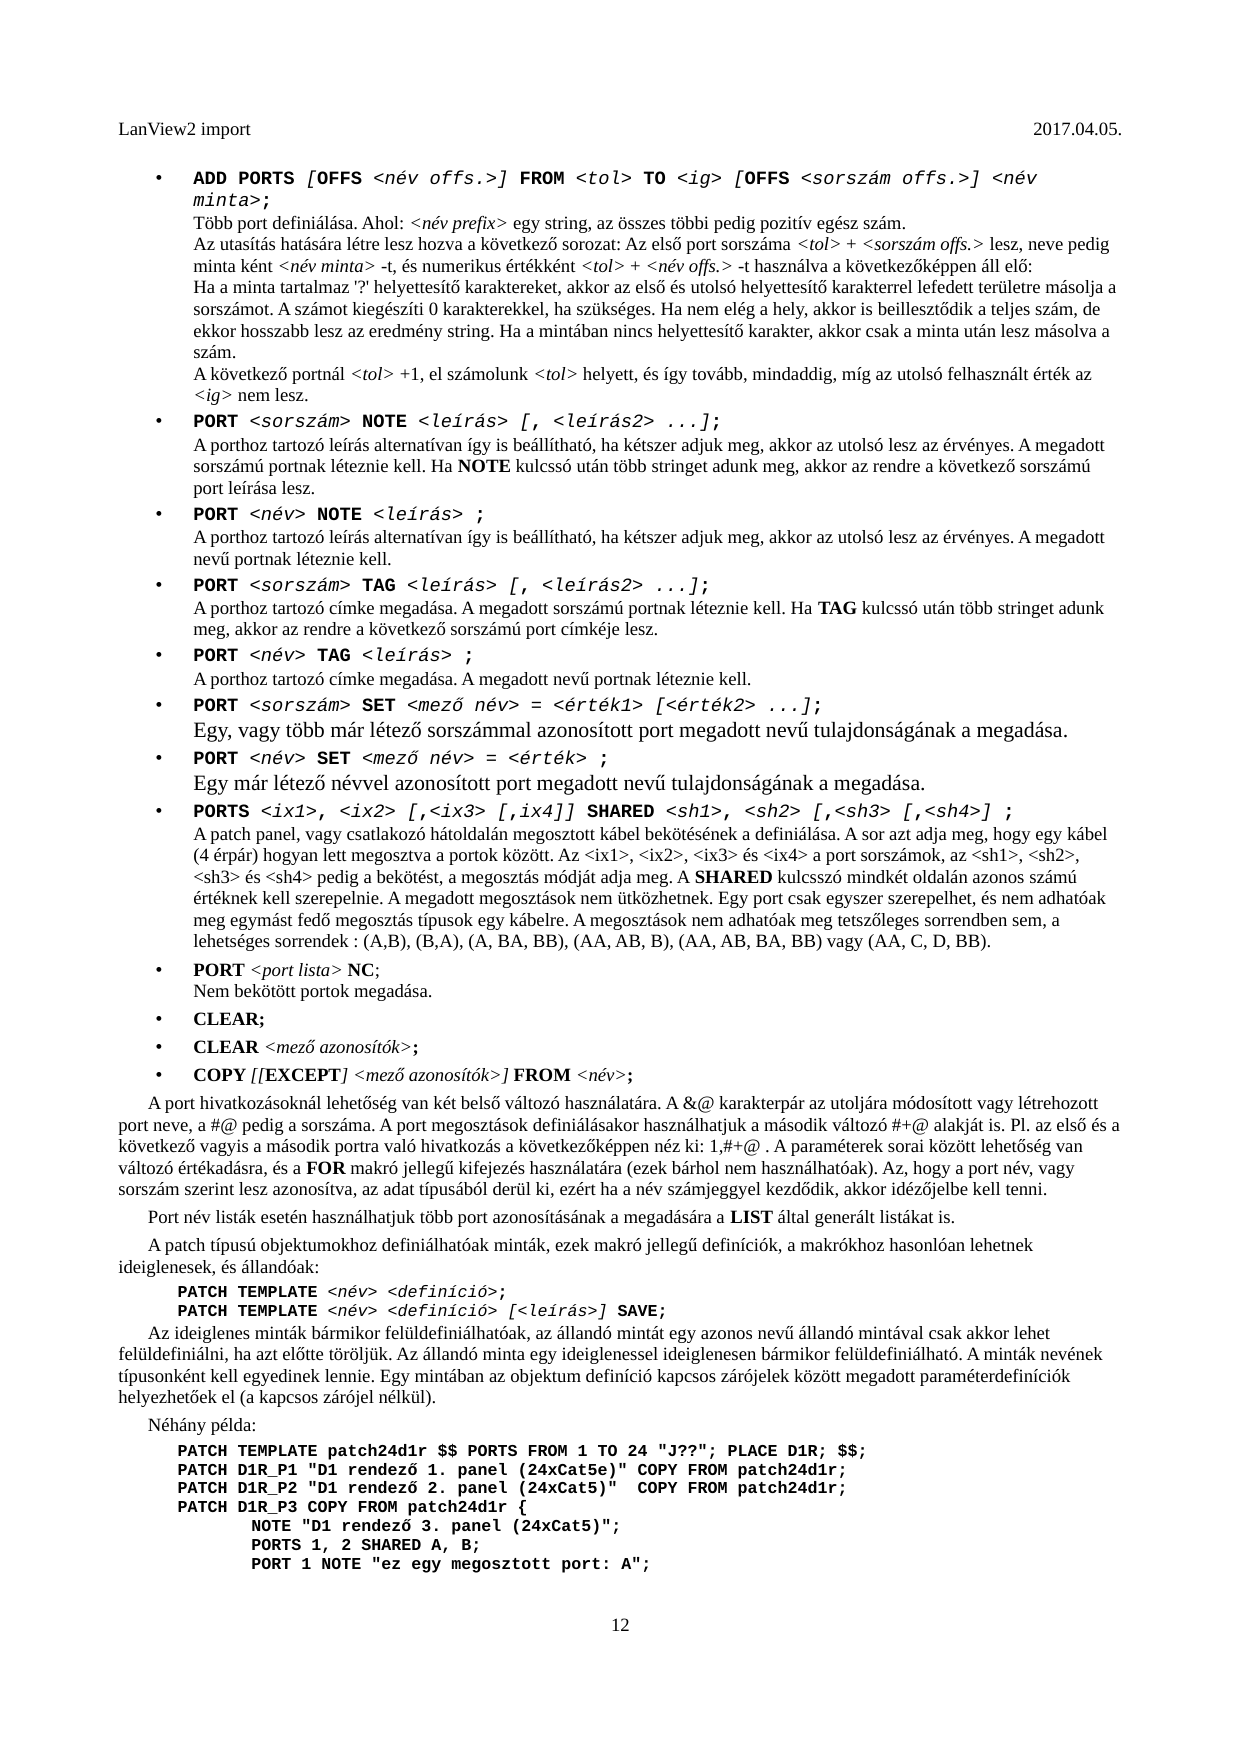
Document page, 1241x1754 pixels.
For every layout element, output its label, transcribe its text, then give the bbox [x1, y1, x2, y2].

text A patch típusú objektumokhoz definiálhatóak minták, ezek makró jellegű definíciók, a makrókhoz hasonlóan lehetnek ideiglenesek, és állandóak: [118, 1234, 1122, 1277]
list PORT <név> TAG <leírás> ; A porthoz tartozó címke megadása. A megadott nevű portnak léteznie kell. [156, 646, 1122, 689]
text PATCH TEMPLATE <név> <definíció> [<leírás>] SAVE; [177, 1303, 1122, 1322]
text PATCH D1R_P2 "D1 rendező 2. panel (24xCat5)" COPY FROM patch24d1r; [177, 1480, 1122, 1499]
text PORTS 1, 2 SHARED A, B; [177, 1537, 1122, 1556]
list COPY [[EXCEPT] <mező azonosítók>] FROM <név>; [156, 1064, 1122, 1086]
text Néhány példa: [118, 1414, 1122, 1436]
text PATCH TEMPLATE <név> <definíció>; [177, 1284, 1122, 1303]
list PORT <sorszám> NOTE <leírás> [, <leírás2> ...]; A porthoz tartozó leírás alternatívan így is beállítható, ha kétszer adjuk meg, akkor az utolsó lesz az érvényes. A megadott sorszámú portnak léteznie kell. Ha NOTE kulcssó után több stringet adunk meg, akkor az rendre a következő sorszámú port leírása lesz. [156, 412, 1122, 498]
list CLEAR; [156, 1008, 1122, 1029]
list CLEAR <mező azonosítók>; [156, 1036, 1122, 1058]
list PORT <sorszám> TAG <leírás> [, <leírás2> ...]; A porthoz tartozó címke megadása. A megadott sorszámú portnak léteznie kell. Ha TAG kulcssó után több stringet adunk meg, akkor az rendre a következő sorszámú port címkéje lesz. [156, 575, 1122, 640]
text Az ideiglenes minták bármikor felüldefiniálhatóak, az állandó mintát egy azonos nevű állandó mintával csak akkor lehet felüldefiniálni, ha azt előtte töröljük. Az állandó minta egy ideiglenessel ideiglenesen bármikor felüldefiniálható. A minták nevének típusonként kell egyedinek lennie. Egy mintában az objektum definíció kapcsos zárójelek között megadott paraméterdefiníciók helyezhetőek el (a kapcsos zárójel nélkül). [118, 1322, 1122, 1408]
text PORT 1 NOTE "ez egy megosztott port: A"; [177, 1556, 1122, 1574]
list ADD PORTS [OFFS <név offs.>] FROM <tol> TO <ig> [OFFS <sorszám offs.>] <név minta>; Több port definiálása. Ahol: <név prefix> egy string, az összes többi pedig pozitív egész szám. Az utasítás hatására létre lesz hozva a következő sorozat: Az első port sorszáma <tol> + <sorszám offs.> lesz, neve pedig minta ként <név minta> -t, és numerikus értékként <tol> + <név offs.> -t használva a következőképpen áll elő: Ha a minta tartalmaz '?' helyettesítő karaktereket, akkor az első és utolsó helyettesítő karakterrel lefedett területre másolja a sorszámot. A számot kiegészíti 0 karakterekkel, ha szükséges. Ha nem elég a hely, akkor is beillesztődik a teljes szám, de ekkor hosszabb lesz az eredmény string. Ha a mintában nincs helyettesítő karakter, akkor csak a minta után lesz másolva a szám. A következő portnál <tol> +1, el számolunk <tol> helyett, és így tovább, mindaddig, míg az utolsó felhasznált érték az <ig> nem lesz. [156, 169, 1122, 406]
list PORT <név> NOTE <leírás> ; A porthoz tartozó leírás alternatívan így is beállítható, ha kétszer adjuk meg, akkor az utolsó lesz az érvényes. A megadott nevű portnak léteznie kell. [156, 504, 1122, 569]
text PATCH TEMPLATE patch24d1r $$ PORTS FROM 1 TO 24 "J??"; PLACE D1R; $$; [177, 1442, 1122, 1461]
text PATCH D1R_P1 "D1 rendező 1. panel (24xCat5e)" COPY FROM patch24d1r; [177, 1461, 1122, 1480]
list PORT <név> SET <mező név> = <érték> ; Egy már létező névvel azonosított port megadott nevű tulajdonságának a megadása. [156, 748, 1122, 795]
list PORT <port lista> NC; Nem bekötött portok megadása. [156, 958, 1122, 1002]
list PORT <sorszám> SET <mező név> = <érték1> [<érték2> ...]; Egy, vagy több már létező sorszámmal azonosított port megadott nevű tulajdonságának a megadása. [156, 696, 1122, 742]
text NOTE "D1 rendező 3. panel (24xCat5)"; [177, 1518, 1122, 1537]
text A port hivatkozásoknál lehetőség van két belső változó használatára. A &@ karakterpár az utoljára módosított vagy létrehozott port neve, a #@ pedig a sorszáma. A port megosztások definiálásakor használhatjuk a második változó #+@ alakját is. Pl. az első és a következő vagyis a második portra való hivatkozás a következőképpen néz ki: 1,#+@ . A paraméterek sorai között lehetőség van változó értékadásra, és a FOR makró jellegű kifejezés használatára (ezek bárhol nem használhatóak). Az, hogy a port név, vagy sorszám szerint lesz azonosítva, az adat típusából derül ki, ezért ha a név számjeggyel kezdődik, akkor idézőjelbe kell tenni. [118, 1092, 1122, 1200]
list PORTS <ix1>, <ix2> [,<ix3> [,ix4]] SHARED <sh1>, <sh2> [,<sh3> [,<sh4>] ; A patch panel, vagy csatlakozó hátoldalán megosztott kábel bekötésének a definiálása. A sor azt adja meg, hogy egy kábel (4 érpár) hogyan lett megosztva a portok között. Az <ix1>, <ix2>, <ix3> és <ix4> a port sorszámok, az <sh1>, <sh2>, <sh3> és <sh4> pedig a bekötést, a megosztás módját adja meg. A SHARED kulcsszó mindkét oldalán azonos számú értéknek kell szerepelnie. A megadott megosztások nem ütközhetnek. Egy port csak egyszer szerepelhet, és nem adhatóak meg egymást fedő megosztás típusok egy kábelre. A megosztások nem adhatóak meg tetszőleges sorrendben sem, a lehetséges sorrendek : (A,B), (B,A), (A, BA, BB), (AA, AB, B), (AA, AB, BA, BB) vagy (AA, C, D, BB). [156, 801, 1122, 952]
text Port név listák esetén használhatjuk több port azonosításának a megadására a LIST által generált listákat is. [118, 1206, 1122, 1228]
text PATCH D1R_P3 COPY FROM patch24d1r { [177, 1499, 1122, 1518]
